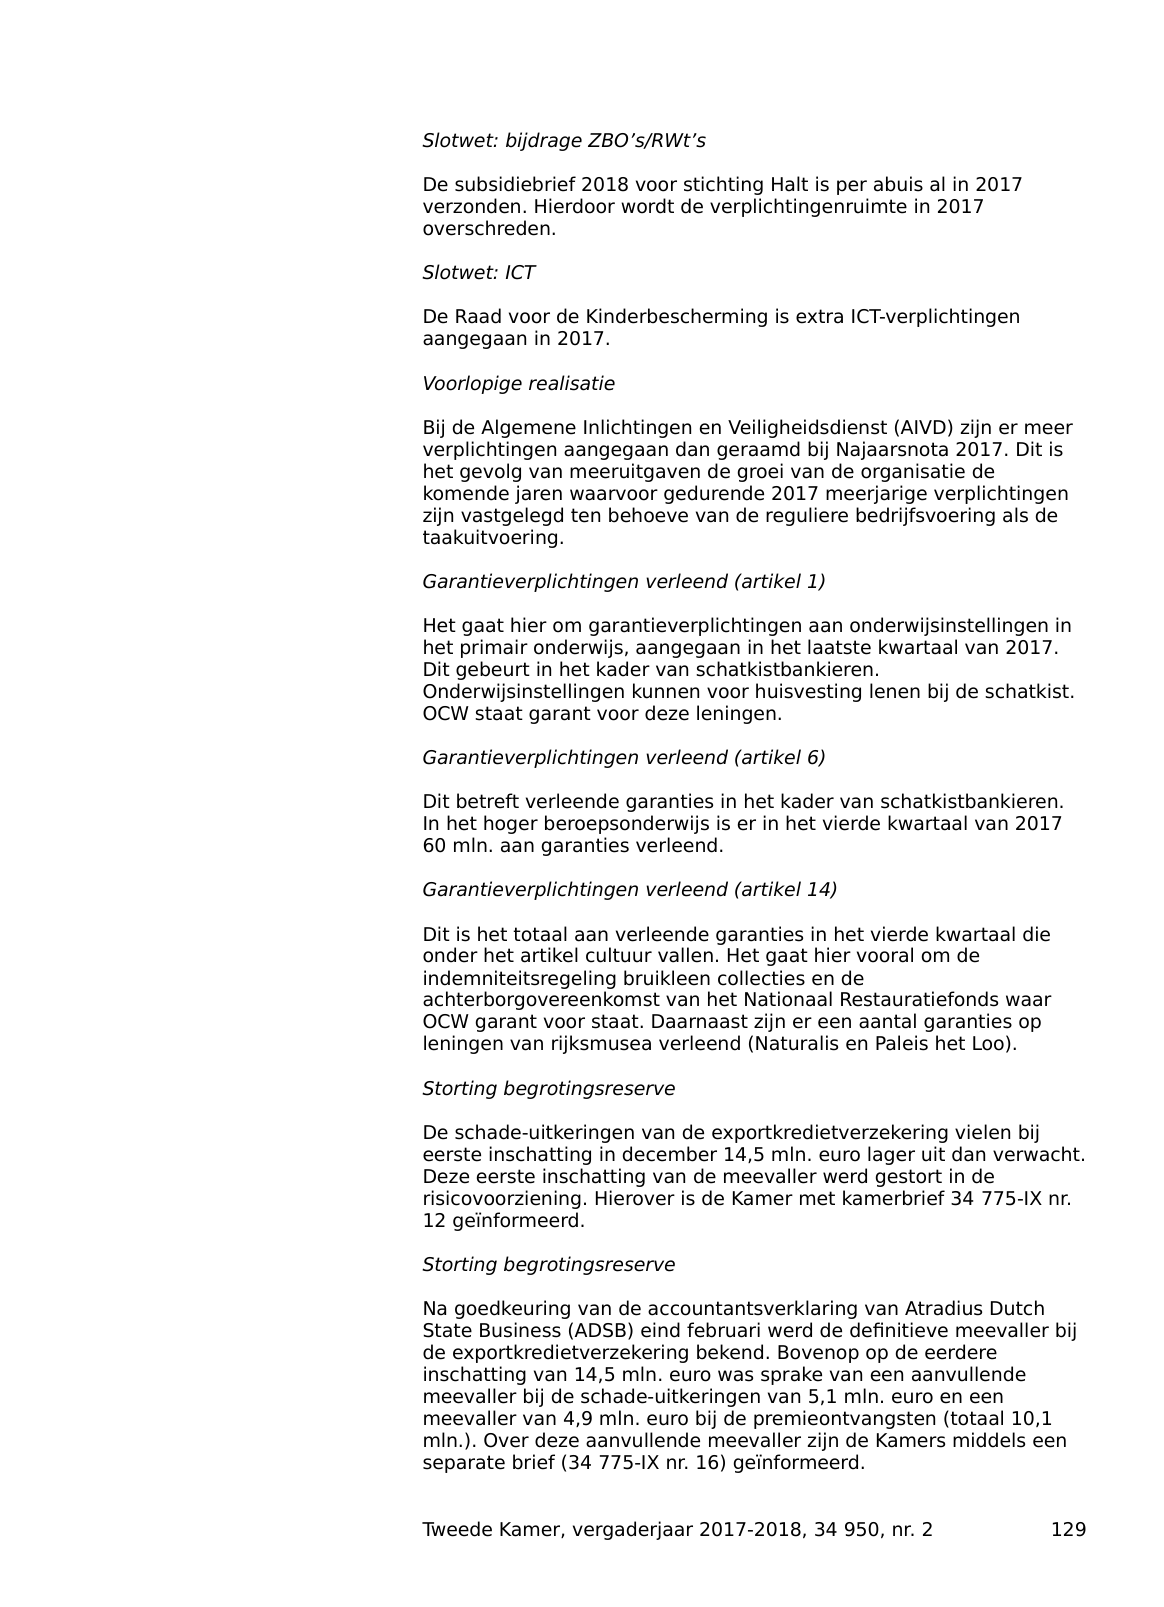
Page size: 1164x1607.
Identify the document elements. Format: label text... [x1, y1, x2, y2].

text Het gaat hier om garantieverplichtingen aan onderwijsinstellingen in het primair onderwijs, aangegaan in het laatste kwartaal van 2017. Dit gebeurt in het kader van schatkistbankieren. Onderwijsinstellingen kunnen voor huisvesting lenen bij de schatkist. OCW staat garant voor deze leningen. [422, 615, 1087, 725]
text De schade-uitkeringen van de exportkredietverzekering vielen bij eerste inschatting in december 14,5 mln. euro lager uit dan verwacht. Deze eerste inschatting van de meevaller werd gestort in de risicovoorziening. Hierover is de Kamer met kamerbrief 34 775-IX nr. 12 geïnformeerd. [422, 1122, 1087, 1232]
text Na goedkeuring van de accountantsverklaring van Atradius Dutch State Business (ADSB) eind februari werd de definitieve meevaller bij de exportkredietverzekering bekend. Bovenop op de eerdere inschatting van 14,5 mln. euro was sprake van een aanvullende meevaller bij de schade-uitkeringen van 5,1 mln. euro en een meevaller van 4,9 mln. euro bij de premieontvangsten (totaal 10,1 mln.). Over deze aanvullende meevaller zijn de Kamers middels een separate brief (34 775-IX nr. 16) geïnformeerd. [422, 1298, 1087, 1474]
subtitle Garantieverplichtingen verleend (artikel 1) [422, 571, 1087, 593]
text De Raad voor de Kinderbescherming is extra ICT-verplichtingen aangegaan in 2017. [422, 306, 1087, 350]
subtitle Garantieverplichtingen verleend (artikel 6) [422, 747, 1087, 769]
subtitle Slotwet: bijdrage ZBO’s/RWt’s [422, 130, 1087, 152]
subtitle Storting begrotingsreserve [422, 1077, 1087, 1099]
text Bij de Algemene Inlichtingen en Veiligheidsdienst (AIVD) zijn er meer verplichtingen aangegaan dan geraamd bij Najaarsnota 2017. Dit is het gevolg van meeruitgaven de groei van de organisatie de komende jaren waarvoor gedurende 2017 meerjarige verplichtingen zijn vastgelegd ten behoeve van de reguliere bedrijfsvoering als de taakuitvoering. [422, 417, 1087, 548]
subtitle Garantieverplichtingen verleend (artikel 14) [422, 879, 1087, 901]
text Dit betreft verleende garanties in het kader van schatkistbankieren. In het hoger beroepsonderwijs is er in het vierde kwartaal van 2017 60 mln. aan garanties verleend. [422, 791, 1087, 857]
subtitle Slotwet: ICT [422, 262, 1087, 284]
text Dit is het totaal aan verleende garanties in het vierde kwartaal die onder het artikel cultuur vallen. Het gaat hier vooral om de indemniteitsregeling bruikleen collecties en de achterborgovereenkomst van het Nationaal Restauratiefonds waar OCW garant voor staat. Daarnaast zijn er een aantal garanties op leningen van rijksmusea verleend (Naturalis en Paleis het Loo). [422, 923, 1087, 1055]
subtitle Storting begrotingsreserve [422, 1254, 1087, 1276]
text De subsidiebrief 2018 voor stichting Halt is per abuis al in 2017 verzonden. Hierdoor wordt de verplichtingenruimte in 2017 overschreden. [422, 174, 1087, 240]
subtitle Voorlopige realisatie [422, 372, 1087, 394]
